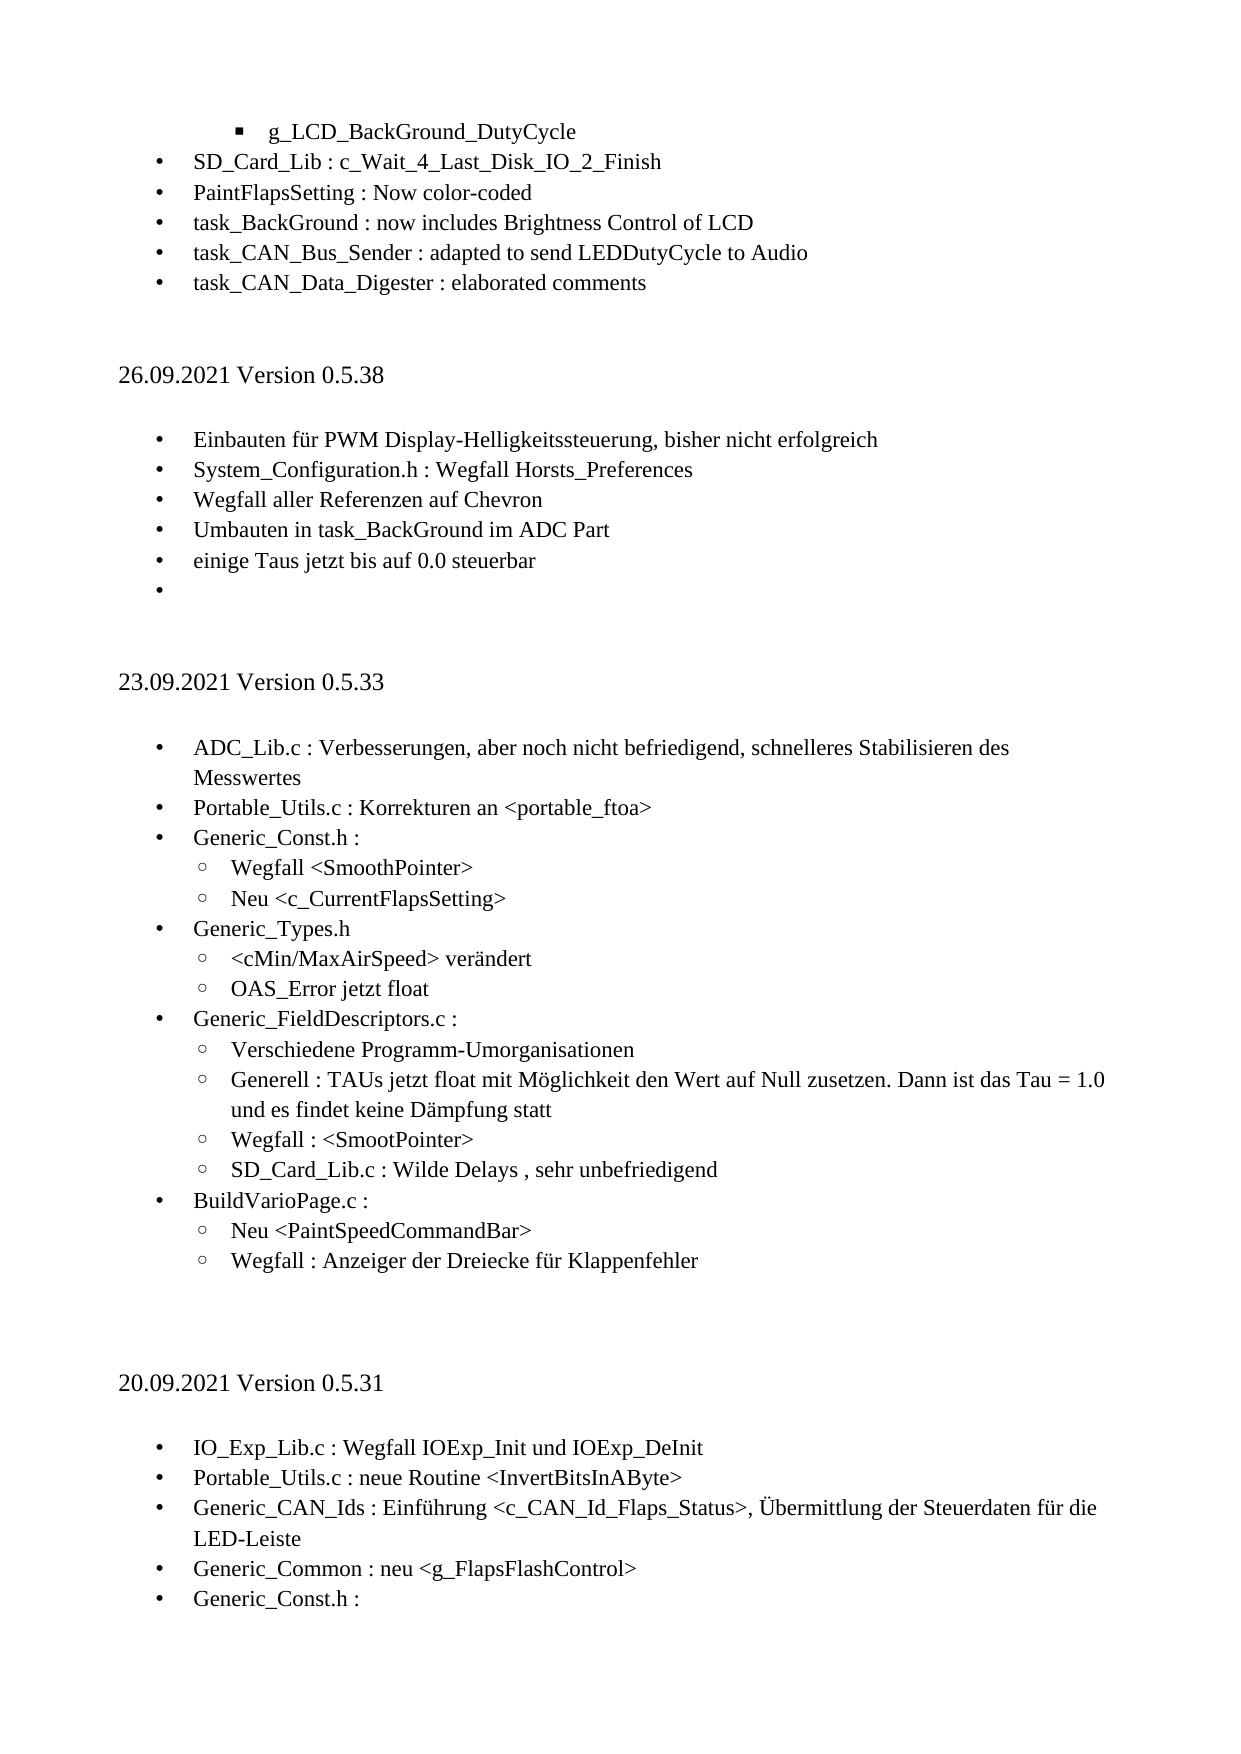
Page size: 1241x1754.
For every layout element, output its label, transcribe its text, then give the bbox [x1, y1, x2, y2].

list Generic_Const.h : [156, 1585, 1122, 1611]
text 23.09.2021 Version 0.5.33 [118, 667, 1122, 696]
text 20.09.2021 Version 0.5.31 [118, 1368, 1122, 1397]
list PaintFlapsSetting : Now color-coded [156, 178, 1122, 205]
text 26.09.2021 Version 0.5.38 [118, 360, 1122, 388]
list SD_Card_Lib.c : Wilde Delays , sehr unbefriedigend [193, 1156, 1122, 1183]
list Portable_Utils.c : Korrekturen an <portable_ftoa> [156, 794, 1122, 820]
list einige Taus jetzt bis auf 0.0 steuerbar [156, 547, 1122, 573]
list Neu <PaintSpeedCommandBar> [193, 1217, 1122, 1243]
list Generic_Types.h [156, 915, 1122, 941]
list Generic_Const.h : [156, 824, 1122, 851]
list Wegfall : <SmootPointer> [193, 1126, 1122, 1153]
list SD_Card_Lib : c_Wait_4_Last_Disk_IO_2_Finish [156, 148, 1122, 175]
list BuildVarioPage.c : [156, 1187, 1122, 1213]
list Neu <c_CurrentFlapsSetting> [193, 884, 1122, 911]
list Generic_CAN_Ids : Einführung <c_CAN_Id_Flaps_Status>, Übermittlung der Steuerdaten für die LED-Leiste [156, 1494, 1122, 1551]
list <cMin/MaxAirSpeed> verändert [193, 945, 1122, 971]
list Generell : TAUs jetzt float mit Möglichkeit den Wert auf Null zusetzen. Dann ist das Tau = 1.0 und es findet keine Dämpfung statt [193, 1066, 1122, 1122]
list task_CAN_Data_Digester : elaborated comments [156, 269, 1122, 296]
list Wegfall aller Referenzen auf Chevron [156, 486, 1122, 513]
list ADC_Lib.c : Verbesserungen, aber noch nicht befriedigend, schnelleres Stabilisieren des Messwertes [156, 733, 1122, 790]
list task_BackGround : now includes Brightness Control of LCD [156, 209, 1122, 235]
list Portable_Utils.c : neue Routine <InvertBitsInAByte> [156, 1464, 1122, 1491]
list Umbauten in task_BackGround im ADC Part [156, 516, 1122, 543]
list Generic_Common : neu <g_FlapsFlashControl> [156, 1555, 1122, 1581]
list g_LCD_BackGround_DutyCycle [231, 118, 1122, 144]
list OAS_Error jetzt float [193, 975, 1122, 1002]
list task_CAN_Bus_Sender : adapted to send LEDDutyCycle to Audio [156, 239, 1122, 265]
list System_Configuration.h : Wegfall Horsts_Preferences [156, 456, 1122, 482]
list Generic_FieldDescriptors.c : [156, 1005, 1122, 1032]
list Wegfall : Anzeiger der Dreiecke für Klappenfehler [193, 1247, 1122, 1273]
list Wegfall <SmoothPointer> [193, 854, 1122, 881]
list Verschiedene Programm-Umorganisationen [193, 1036, 1122, 1062]
list IO_Exp_Lib.c : Wegfall IOExp_Init und IOExp_DeInit [156, 1434, 1122, 1460]
list Einbauten für PWM Display-Helligkeitssteuerung, bisher nicht erfolgreich [156, 426, 1122, 452]
